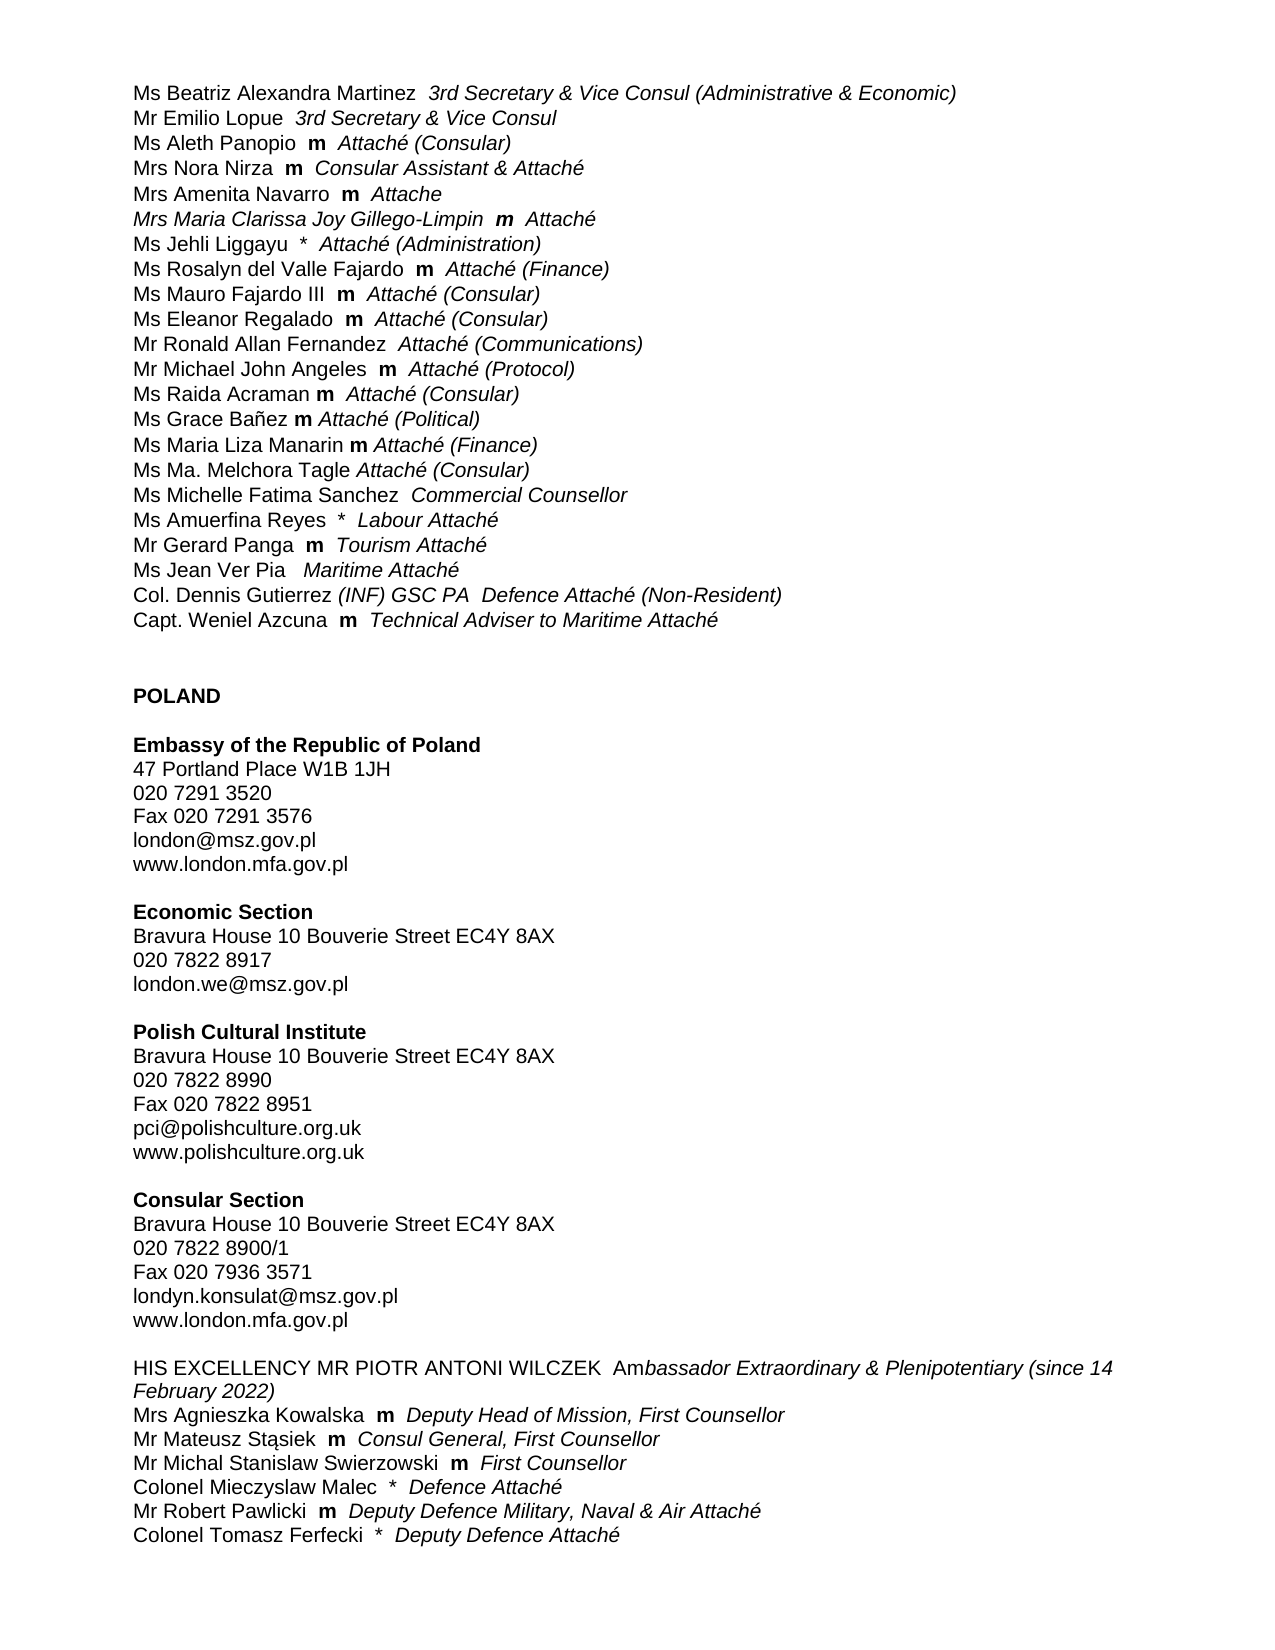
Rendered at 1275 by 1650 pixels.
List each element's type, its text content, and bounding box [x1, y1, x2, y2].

text HIS EXCELLENCY MR PIOTR ANTONI WILCZEK Ambassador Extraordinary & Plenipotentiary (since 14 February 2022) [133, 1355, 1181, 1403]
text Mrs Agnieszka Kowalska m Deputy Head of Mission, First Counsellor [133, 1403, 1181, 1427]
text pci@polishculture.org.uk [133, 1116, 1181, 1140]
text Mr Ronald Allan Fernandez Attaché (Communications) [133, 332, 1181, 356]
text 020 7822 8917 [133, 948, 1181, 972]
text Ms Eleanor Regalado m Attaché (Consular) [133, 307, 1181, 331]
text Mrs Maria Clarissa Joy Gillego-Limpin m Attaché [133, 206, 1181, 230]
text www.london.mfa.gov.pl [133, 852, 1181, 876]
subtitle Polish Cultural Institute [133, 1020, 1181, 1044]
text Colonel Tomasz Ferfecki * Deputy Defence Attaché [133, 1523, 1181, 1547]
text Capt. Weniel Azcuna m Technical Adviser to Maritime Attaché [133, 608, 1181, 632]
text 47 Portland Place W1B 1JH [133, 756, 1181, 780]
text Ms Grace Bañez m Attaché (Political) [133, 407, 1181, 431]
text london.we@msz.gov.pl [133, 972, 1181, 996]
text Ms Michelle Fatima Sanchez Commercial Counsellor [133, 483, 1181, 507]
text Ms Beatriz Alexandra Martinez 3rd Secretary & Vice Consul (Administrative & Economic) [133, 81, 1181, 105]
text Ms Rosalyn del Valle Fajardo m Attaché (Finance) [133, 257, 1181, 281]
text Fax 020 7291 3576 [133, 804, 1181, 828]
subtitle Consular Section [133, 1188, 1181, 1212]
text Ms Amuerfina Reyes * Labour Attaché [133, 508, 1181, 532]
text Mr Robert Pawlicki m Deputy Defence Military, Naval & Air Attaché [133, 1499, 1181, 1523]
text Ms Ma. Melchora Tagle Attaché (Consular) [133, 457, 1181, 481]
text londyn.konsulat@msz.gov.pl [133, 1283, 1181, 1307]
text 020 7822 8990 [133, 1068, 1181, 1092]
text 020 7291 3520 [133, 780, 1181, 804]
text Mrs Amenita Navarro m Attache [133, 181, 1181, 205]
text Bravura House 10 Bouverie Street EC4Y 8AX [133, 1044, 1181, 1068]
text Ms Jean Ver Pia Maritime Attaché [133, 558, 1181, 582]
text Mrs Nora Nirza m Consular Assistant & Attaché [133, 156, 1181, 180]
text Fax 020 7936 3571 [133, 1259, 1181, 1283]
text Mr Michael John Angeles m Attaché (Protocol) [133, 357, 1181, 381]
text Ms Jehli Liggayu * Attaché (Administration) [133, 232, 1181, 256]
text Bravura House 10 Bouverie Street EC4Y 8AX [133, 924, 1181, 948]
text Ms Aleth Panopio m Attaché (Consular) [133, 131, 1181, 155]
text www.polishculture.org.uk [133, 1140, 1181, 1164]
text 020 7822 8900/1 [133, 1236, 1181, 1259]
text Mr Mateusz Stąsiek m Consul General, First Counsellor [133, 1427, 1181, 1451]
text POLAND [133, 683, 1181, 707]
text Colonel Mieczyslaw Malec * Defence Attaché [133, 1475, 1181, 1499]
subtitle Economic Section [133, 900, 1181, 924]
text london@msz.gov.pl [133, 828, 1181, 852]
text Col. Dennis Gutierrez (INF) GSC PA Defence Attaché (Non-Resident) [133, 583, 1181, 607]
text Ms Maria Liza Manarin m Attaché (Finance) [133, 432, 1181, 456]
text www.london.mfa.gov.pl [133, 1307, 1181, 1331]
text Bravura House 10 Bouverie Street EC4Y 8AX [133, 1212, 1181, 1236]
text Ms Mauro Fajardo III m Attaché (Consular) [133, 282, 1181, 306]
subtitle Embassy of the Republic of Poland [133, 732, 1181, 756]
text Mr Michal Stanislaw Swierzowski m First Counsellor [133, 1451, 1181, 1475]
text Mr Emilio Lopue 3rd Secretary & Vice Consul [133, 106, 1181, 130]
text Mr Gerard Panga m Tourism Attaché [133, 533, 1181, 557]
text Fax 020 7822 8951 [133, 1092, 1181, 1116]
text Ms Raida Acraman m Attaché (Consular) [133, 382, 1181, 406]
